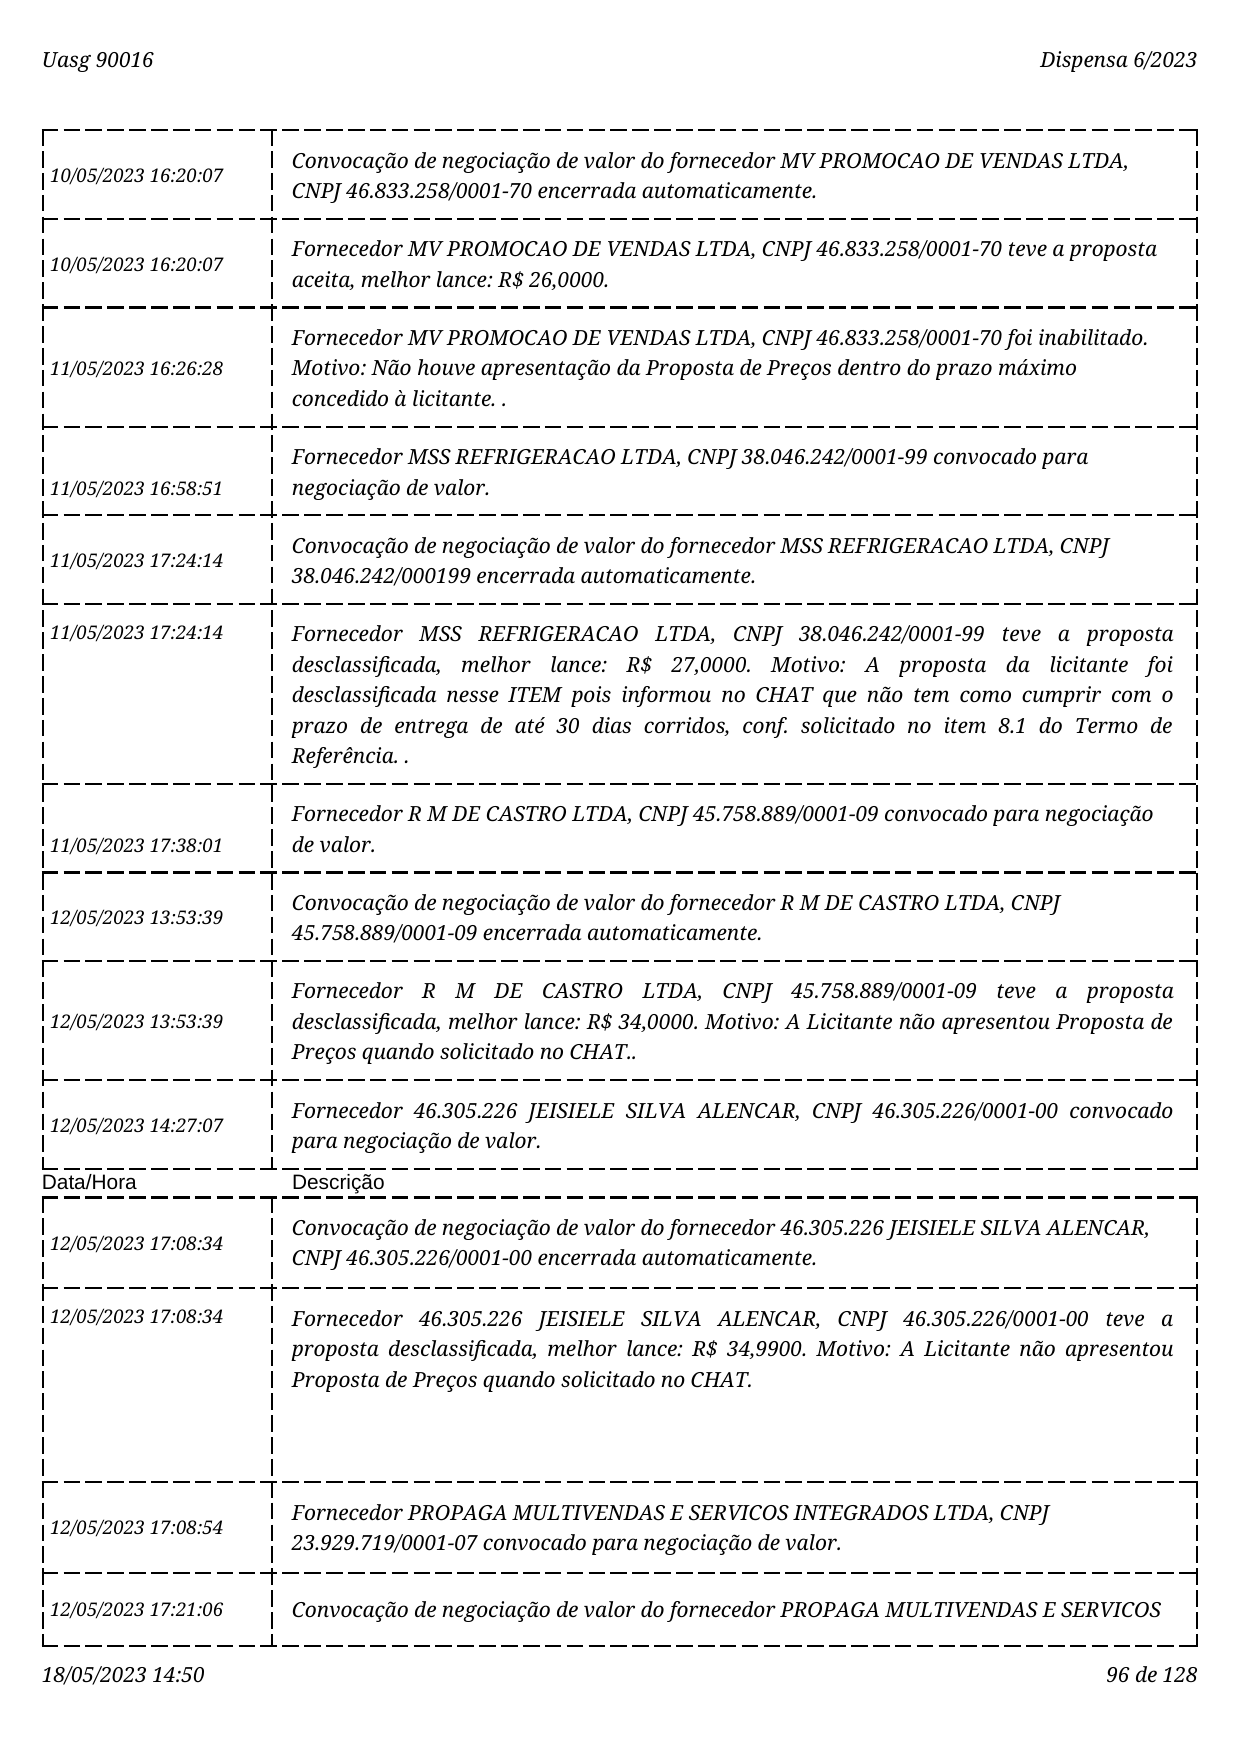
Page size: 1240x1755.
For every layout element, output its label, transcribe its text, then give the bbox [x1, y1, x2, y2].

table_cell Fornecedor MSS REFRIGERACAO LTDA, CNPJ 38.046.242/0001-99 teve a proposta desclassificada, melhor lance: R$ 27,0000. Motivo: A proposta da licitante foi desclassificada nesse ITEM pois informou no CHAT que não tem como cumprir com o prazo de entrega de até 30 dias corridos, conf. solicitado no item 8.1 do Termo de Referência. . [272, 603, 1197, 783]
table_cell 12/05/2023 17:08:54 [43, 1481, 272, 1572]
table_cell 11/05/2023 16:58:51 [43, 426, 272, 514]
table_cell 11/05/2023 17:38:01 [43, 783, 272, 871]
table_cell Fornecedor MV PROMOCAO DE VENDAS LTDA, CNPJ 46.833.258/0001-70 foi inabilitado. Motivo: Não houve apresentação da Proposta de Preços dentro do prazo máximo concedido à licitante. . [272, 306, 1197, 426]
table_cell 11/05/2023 17:24:14 [43, 514, 272, 603]
table_cell Fornecedor MSS REFRIGERACAO LTDA, CNPJ 38.046.242/0001-99 convocado para negociação de valor. [272, 426, 1197, 514]
table_cell Fornecedor R M DE CASTRO LTDA, CNPJ 45.758.889/0001-09 teve a proposta desclassificada, melhor lance: R$ 34,0000. Motivo: A Licitante não apresentou Proposta de Preços quando solicitado no CHAT.. [272, 960, 1197, 1079]
table_cell 12/05/2023 14:27:07 [43, 1079, 272, 1168]
table_cell 10/05/2023 16:20:07 [43, 129, 272, 218]
text Data/Hora Descrição [42, 1170, 1200, 1194]
table_cell Fornecedor MV PROMOCAO DE VENDAS LTDA, CNPJ 46.833.258/0001-70 teve a proposta aceita, melhor lance: R$ 26,0000. [272, 218, 1197, 306]
table_cell Fornecedor PROPAGA MULTIVENDAS E SERVICOS INTEGRADOS LTDA, CNPJ 23.929.719/0001-07 convocado para negociação de valor. [272, 1481, 1197, 1572]
table_header Convocação de negociação de valor do fornecedor 46.305.226 JEISIELE SILVA ALENCAR, CNPJ 46.305.226/0001-00 encerrada automaticamente. [272, 1196, 1197, 1287]
table_cell 11/05/2023 17:24:14 [43, 603, 272, 783]
table_cell 12/05/2023 13:53:39 [43, 871, 272, 960]
table_cell Convocação de negociação de valor do fornecedor MV PROMOCAO DE VENDAS LTDA, CNPJ 46.833.258/0001-70 encerrada automaticamente. [272, 129, 1197, 218]
table_cell Fornecedor 46.305.226 JEISIELE SILVA ALENCAR, CNPJ 46.305.226/0001-00 convocado para negociação de valor. [272, 1079, 1197, 1168]
table_cell 11/05/2023 16:26:28 [43, 306, 272, 426]
table_cell Convocação de negociação de valor do fornecedor PROPAGA MULTIVENDAS E SERVICOS [272, 1572, 1197, 1644]
table_cell Fornecedor R M DE CASTRO LTDA, CNPJ 45.758.889/0001-09 convocado para negociação de valor. [272, 783, 1197, 871]
table_header 12/05/2023 17:08:34 [43, 1196, 272, 1287]
table_cell 12/05/2023 13:53:39 [43, 960, 272, 1079]
table_cell 10/05/2023 16:20:07 [43, 218, 272, 306]
table_cell Convocação de negociação de valor do fornecedor R M DE CASTRO LTDA, CNPJ 45.758.889/0001-09 encerrada automaticamente. [272, 871, 1197, 960]
table_cell 12/05/2023 17:08:34 [43, 1287, 272, 1481]
table_cell 12/05/2023 17:21:06 [43, 1572, 272, 1644]
table_cell Fornecedor 46.305.226 JEISIELE SILVA ALENCAR, CNPJ 46.305.226/0001-00 teve a proposta desclassificada, melhor lance: R$ 34,9900. Motivo: A Licitante não apresentou Proposta de Preços quando solicitado no CHAT. [272, 1287, 1197, 1481]
table_cell Convocação de negociação de valor do fornecedor MSS REFRIGERACAO LTDA, CNPJ 38.046.242/000199 encerrada automaticamente. [272, 514, 1197, 603]
